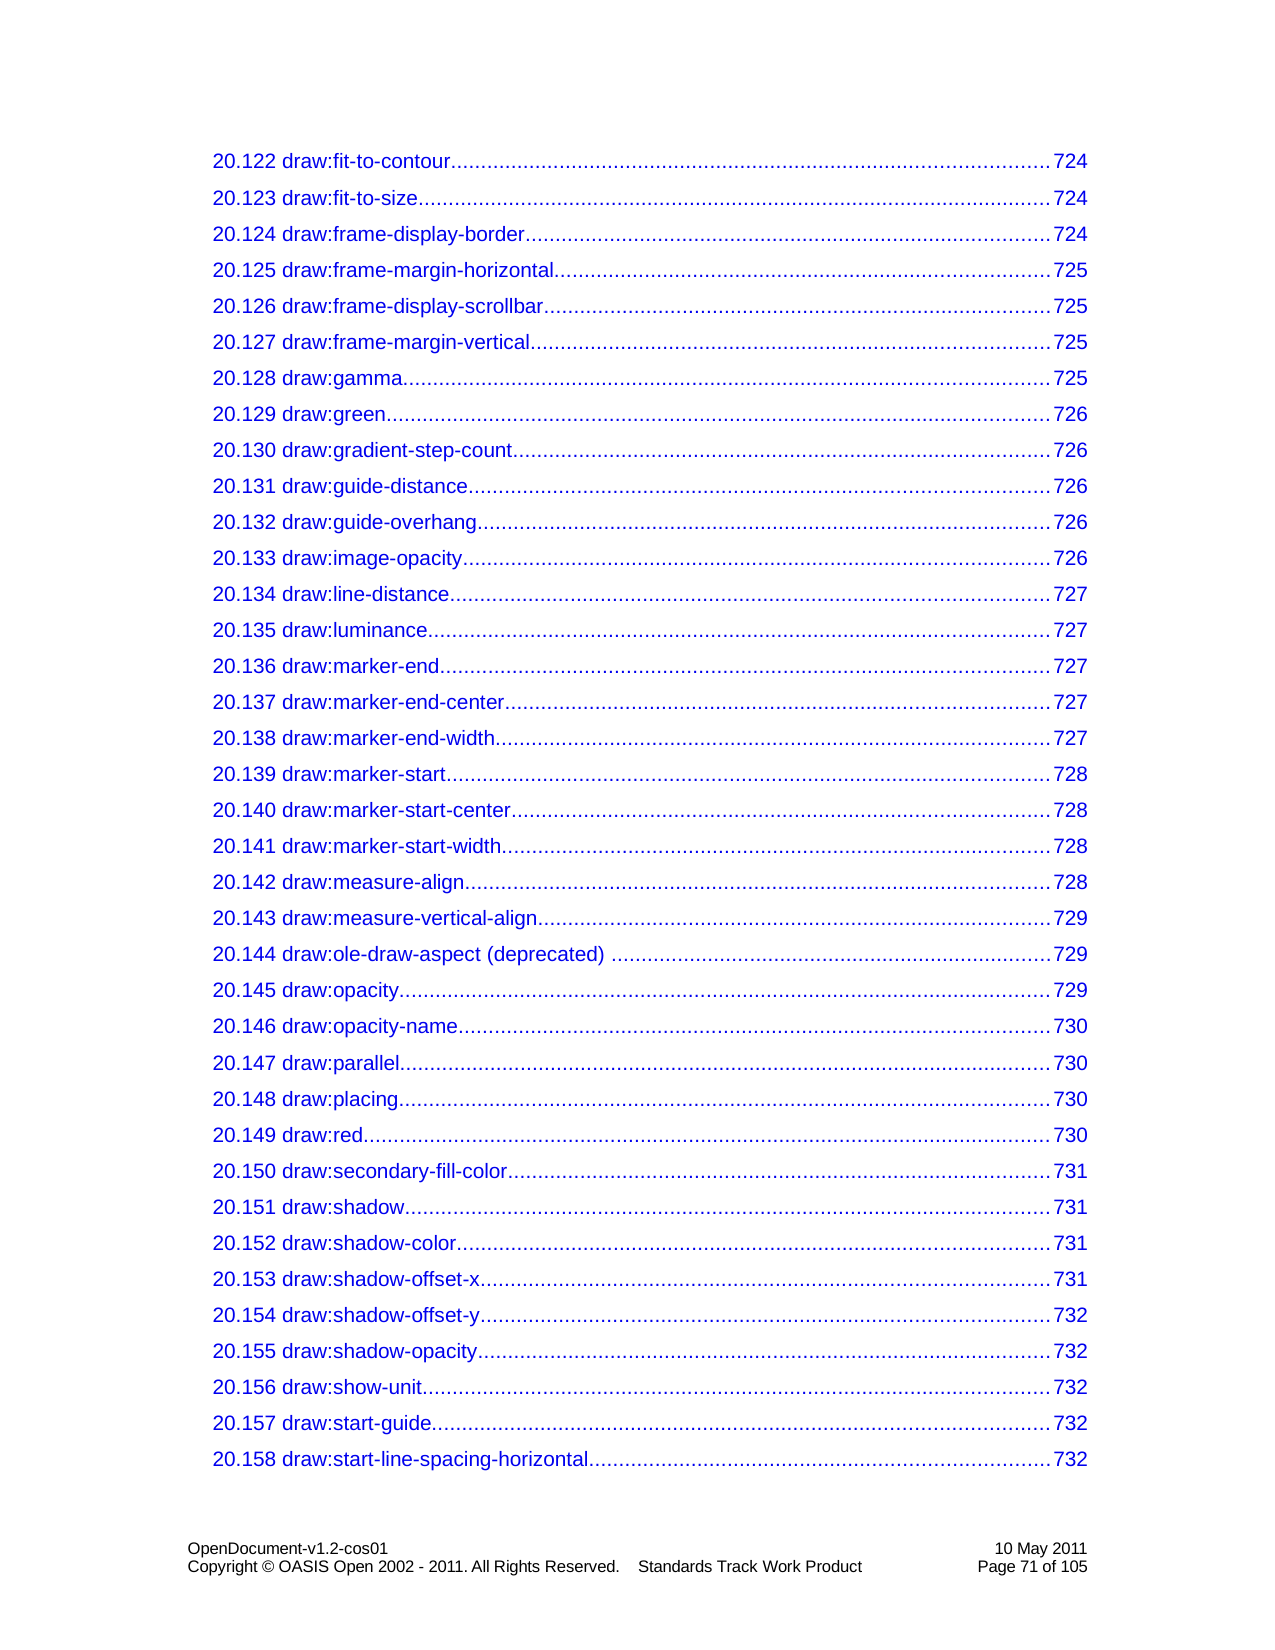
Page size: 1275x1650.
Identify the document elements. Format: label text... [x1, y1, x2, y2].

text 20.145 draw:opacity 729 [212, 979, 1088, 1002]
text 20.137 draw:marker-end-center 727 [212, 691, 1088, 714]
text 20.152 draw:shadow-color 731 [212, 1231, 1088, 1255]
text 20.136 draw:marker-end 727 [212, 654, 1088, 678]
text 20.151 draw:shadow 731 [212, 1195, 1088, 1219]
text 20.146 draw:opacity-name 730 [212, 1015, 1088, 1038]
text 20.129 draw:green 726 [212, 402, 1088, 426]
text 20.144 draw:ole-draw-aspect (deprecated) 729 [212, 943, 1088, 966]
text 20.154 draw:shadow-offset-y 732 [212, 1303, 1088, 1327]
text 20.125 draw:frame-margin-horizontal 725 [212, 258, 1088, 282]
text 20.124 draw:frame-display-border 724 [212, 222, 1088, 246]
text 20.139 draw:marker-start 728 [212, 763, 1088, 786]
text 20.131 draw:guide-distance 726 [212, 474, 1088, 498]
text 20.156 draw:show-unit 732 [212, 1375, 1088, 1399]
text 20.149 draw:red 730 [212, 1123, 1088, 1147]
text 20.153 draw:shadow-offset-x 731 [212, 1267, 1088, 1291]
text 20.133 draw:image-opacity 726 [212, 546, 1088, 570]
text 20.130 draw:gradient-step-count 726 [212, 438, 1088, 462]
text 20.142 draw:measure-align 728 [212, 871, 1088, 894]
text 20.148 draw:placing 730 [212, 1087, 1088, 1111]
text 20.147 draw:parallel 730 [212, 1051, 1088, 1074]
text 20.140 draw:marker-start-center 728 [212, 799, 1088, 822]
text 20.143 draw:measure-vertical-align 729 [212, 907, 1088, 930]
text 20.158 draw:start-line-spacing-horizontal 732 [212, 1447, 1088, 1471]
text 20.155 draw:shadow-opacity 732 [212, 1339, 1088, 1363]
text 20.132 draw:guide-overhang 726 [212, 510, 1088, 534]
text 20.135 draw:luminance 727 [212, 618, 1088, 642]
text 20.123 draw:fit-to-size 724 [212, 186, 1088, 209]
text 20.157 draw:start-guide 732 [212, 1411, 1088, 1435]
text 20.126 draw:frame-display-scrollbar 725 [212, 294, 1088, 318]
text 20.150 draw:secondary-fill-color 731 [212, 1159, 1088, 1183]
text 20.134 draw:line-distance 727 [212, 582, 1088, 606]
text 20.127 draw:frame-margin-vertical 725 [212, 330, 1088, 354]
text 20.138 draw:marker-end-width 727 [212, 727, 1088, 750]
text 20.128 draw:gamma 725 [212, 366, 1088, 390]
text 20.122 draw:fit-to-contour 724 [212, 150, 1088, 173]
text 20.141 draw:marker-start-width 728 [212, 835, 1088, 858]
